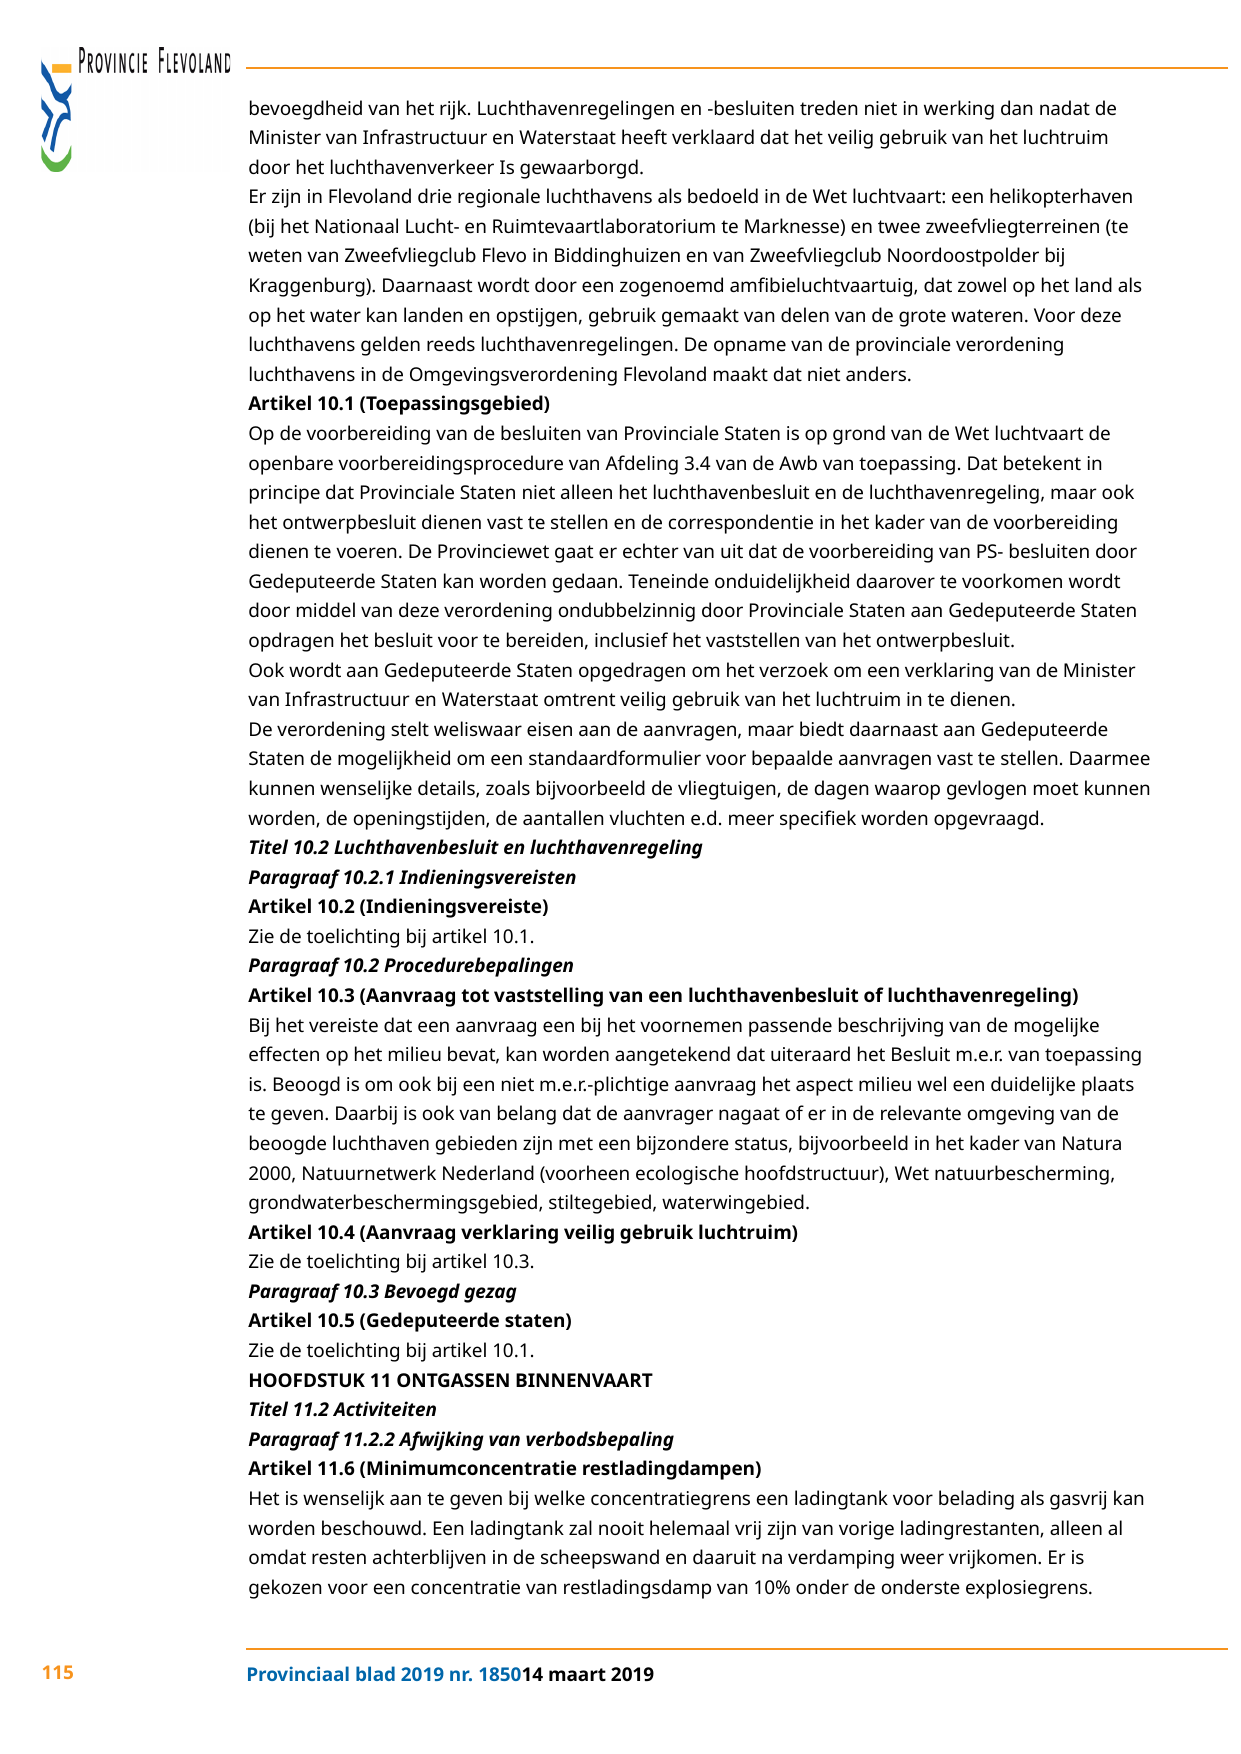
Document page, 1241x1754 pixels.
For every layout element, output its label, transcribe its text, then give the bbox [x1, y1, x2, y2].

text Op de voorbereiding van de besluiten van Provinciale Staten is op grond van de Wet luchtvaart de openbare voorbereidingsprocedure van Afdeling 3.4 van de Awb van toepassing. Dat betekent in principe dat Provinciale Staten niet alleen het luchthavenbesluit en de luchthavenregeling, maar ook het ontwerpbesluit dienen vast te stellen en de correspondentie in het kader van de voorbereiding dienen te voeren. De Provinciewet gaat er echter van uit dat de voorbereiding van PS- besluiten door Gedeputeerde Staten kan worden gedaan. Teneinde onduidelijkheid daarover te voorkomen wordt door middel van deze verordening ondubbelzinnig door Provinciale Staten aan Gedeputeerde Staten opdragen het besluit voor te bereiden, inclusief het vaststellen van het ontwerpbesluit. [248, 420, 1152, 653]
text Paragraaf 10.3 Bevoegd gezag [248, 1278, 1152, 1304]
text Titel 10.2 Luchthavenbesluit en luchthavenregeling [248, 834, 1152, 860]
text Paragraaf 11.2.2 Afwijking van verbodsbepaling [248, 1426, 1152, 1452]
text Artikel 10.2 (Indieningsvereiste) [248, 893, 1152, 919]
text Ook wordt aan Gedeputeerde Staten opgedragen om het verzoek om een verklaring van de Minister van Infrastructuur en Waterstaat omtrent veilig gebruik van het luchtruim in te dienen. [248, 657, 1152, 712]
text Paragraaf 10.2 Procedurebepalingen [248, 953, 1152, 978]
text De verordening stelt weliswaar eisen aan de aanvragen, maar biedt daarnaast aan Gedeputeerde Staten de mogelijkheid om een standaardformulier voor bepaalde aanvragen vast te stellen. Daarmee kunnen wenselijke details, zoals bijvoorbeeld de vliegtuigen, de dagen waarop gevlogen moet kunnen worden, de openingstijden, de aantallen vluchten e.d. meer specifiek worden opgevraagd. [248, 716, 1152, 831]
text Zie de toelichting bij artikel 10.3. [248, 1248, 1152, 1274]
text Er zijn in Flevoland drie regionale luchthavens als bedoeld in de Wet luchtvaart: een helikopterhaven (bij het Nationaal Lucht- en Ruimtevaartlaboratorium te Marknesse) en twee zweefvliegterreinen (te weten van Zweefvliegclub Flevo in Biddinghuizen en van Zweefvliegclub Noordoostpolder bij Kraggenburg). Daarnaast wordt door een zogenoemd amfibieluchtvaartuig, dat zowel op het land als op het water kan landen en opstijgen, gebruik gemaakt van delen van de grote wateren. Voor deze luchthavens gelden reeds luchthavenregelingen. De opname van de provinciale verordening luchthavens in de Omgevingsverordening Flevoland maakt dat niet anders. [248, 183, 1152, 387]
text Titel 11.2 Activiteiten [248, 1396, 1152, 1422]
text Zie de toelichting bij artikel 10.1. [248, 1337, 1152, 1363]
text Artikel 10.5 (Gedeputeerde staten) [248, 1308, 1152, 1333]
text Paragraaf 10.2.1 Indieningsvereisten [248, 864, 1152, 890]
text Zie de toelichting bij artikel 10.1. [248, 923, 1152, 949]
text Het is wenselijk aan te geven bij welke concentratiegrens een ladingtank voor belading als gasvrij kan worden beschouwd. Een ladingtank zal nooit helemaal vrij zijn van vorige ladingrestanten, alleen al omdat resten achterblijven in de scheepswand en daaruit na verdamping weer vrijkomen. Er is gekozen voor een concentratie van restladingsdamp van 10% onder de onderste explosiegrens. [248, 1485, 1152, 1600]
text Artikel 11.6 (Minimumconcentratie restladingdampen) [248, 1456, 1152, 1481]
text Artikel 10.1 (Toepassingsgebied) [248, 391, 1152, 416]
text bevoegdheid van het rijk. Luchthavenregelingen en -besluiten treden niet in werking dan nadat de Minister van Infrastructuur en Waterstaat heeft verklaard dat het veilig gebruik van het luchtruim door het luchthavenverkeer Is gewaarborgd. [248, 95, 1152, 180]
text HOOFDSTUK 11 ONTGASSEN BINNENVAART [248, 1367, 1152, 1393]
text Artikel 10.3 (Aanvraag tot vaststelling van een luchthavenbesluit of luchthavenregeling) [248, 982, 1152, 1008]
text Artikel 10.4 (Aanvraag verklaring veilig gebruik luchtruim) [248, 1219, 1152, 1245]
text Bij het vereiste dat een aanvraag een bij het voornemen passende beschrijving van de mogelijke effecten op het milieu bevat, kan worden aangetekend dat uiteraard het Besluit m.e.r. van toepassing is. Beoogd is om ook bij een niet m.e.r.-plichtige aanvraag het aspect milieu wel een duidelijke plaats te geven. Daarbij is ook van belang dat de aanvrager nagaat of er in de relevante omgeving van de beoogde luchthaven gebieden zijn met een bijzondere status, bijvoorbeeld in het kader van Natura 2000, Natuurnetwerk Nederland (voorheen ecologische hoofdstructuur), Wet natuurbescherming, grondwaterbeschermingsgebied, stiltegebied, waterwingebied. [248, 1012, 1152, 1215]
picture [41, 47, 231, 172]
